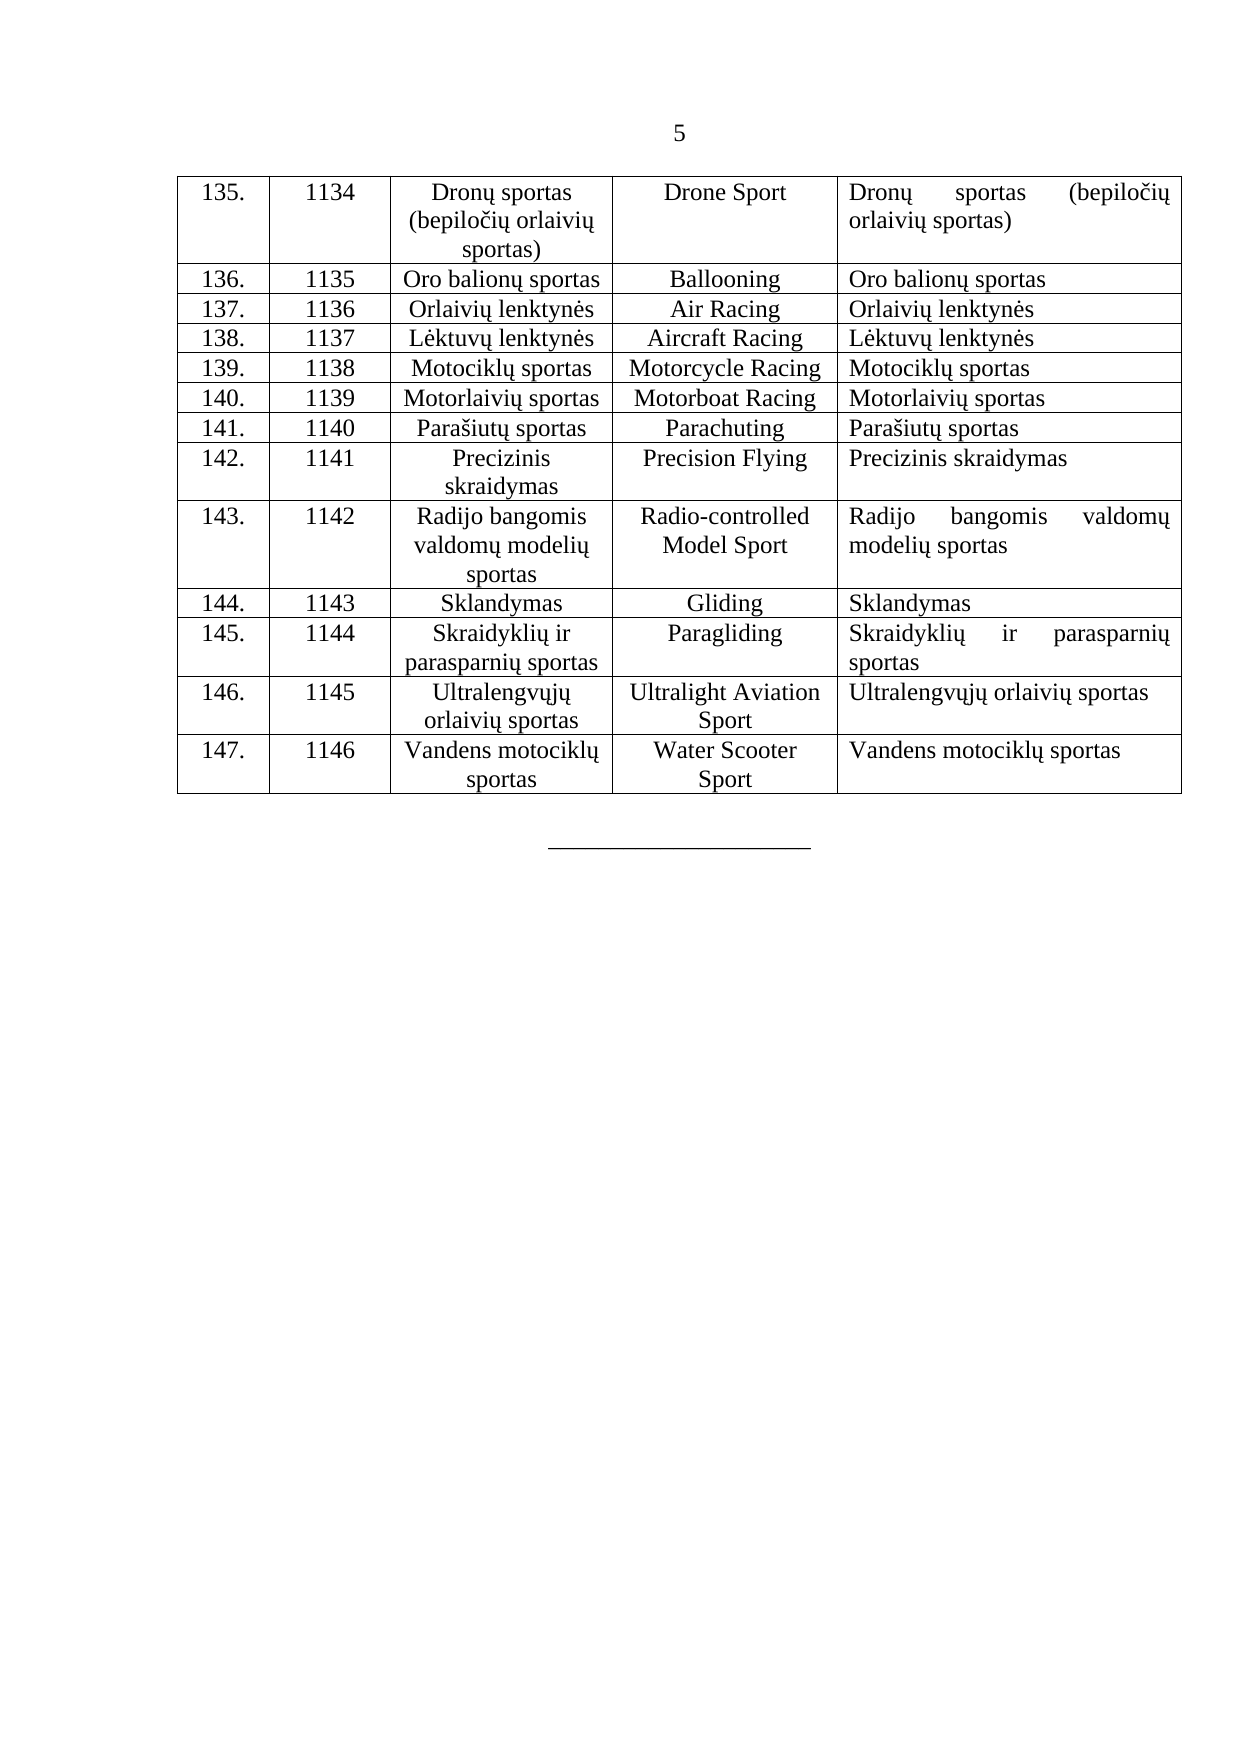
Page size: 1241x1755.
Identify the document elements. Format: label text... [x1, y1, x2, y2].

table_cell Radijo bangomis valdomų modelių sportas [838, 501, 1181, 587]
table_cell Sklandymas [838, 589, 1181, 617]
table_cell Gliding [613, 589, 837, 617]
table_cell Skraidyklių ir parasparnių sportas [838, 618, 1181, 676]
table_cell Water Scooter Sport [613, 735, 837, 793]
table_cell Ultralengvųjų orlaivių sportas [391, 677, 612, 734]
table_cell 1134 [270, 177, 390, 263]
table_cell Dronų sportas (bepiločių orlaivių sportas) [838, 177, 1181, 263]
table_cell Orlaivių lenktynės [838, 294, 1181, 322]
table_cell 1137 [270, 324, 390, 352]
table_cell Dronų sportas (bepiločių orlaivių sportas) [391, 177, 612, 263]
table_cell 135. [178, 177, 269, 263]
table_cell 1146 [270, 735, 390, 793]
table_cell Parašiutų sportas [391, 413, 612, 442]
table_cell Lėktuvų lenktynės [391, 324, 612, 352]
table_cell 1142 [270, 501, 390, 587]
table_cell Ballooning [613, 264, 837, 293]
table_cell 1140 [270, 413, 390, 442]
table_cell 1143 [270, 589, 390, 617]
table_cell Parachuting [613, 413, 837, 442]
table_cell Oro balionų sportas [391, 264, 612, 293]
table_cell Motorboat Racing [613, 383, 837, 412]
table_cell Precision Flying [613, 443, 837, 500]
table_cell 147. [178, 735, 269, 793]
table_cell Precizinis skraidymas [838, 443, 1181, 500]
table_cell Ultralengvųjų orlaivių sportas [838, 677, 1181, 734]
table_cell 141. [178, 413, 269, 442]
table_cell 1138 [270, 353, 390, 382]
table_cell Drone Sport [613, 177, 837, 263]
table_cell 138. [178, 324, 269, 352]
table_cell 140. [178, 383, 269, 412]
table_cell Oro balionų sportas [838, 264, 1181, 293]
table_cell Lėktuvų lenktynės [838, 324, 1181, 352]
table_cell 145. [178, 618, 269, 676]
table_cell 139. [178, 353, 269, 382]
table_cell Motorcycle Racing [613, 353, 837, 382]
table_cell 1141 [270, 443, 390, 500]
table_cell Air Racing [613, 294, 837, 322]
table_cell Vandens motociklų sportas [838, 735, 1181, 793]
table_cell Skraidyklių ir parasparnių sportas [391, 618, 612, 676]
table_cell Radio-controlled Model Sport [613, 501, 837, 587]
table_cell Motorlaivių sportas [391, 383, 612, 412]
table_cell Motorlaivių sportas [838, 383, 1181, 412]
table_cell Vandens motociklų sportas [391, 735, 612, 793]
table_cell Aircraft Racing [613, 324, 837, 352]
table_cell 1144 [270, 618, 390, 676]
table_cell Precizinis skraidymas [391, 443, 612, 500]
table_cell 1145 [270, 677, 390, 734]
table_cell Radijo bangomis valdomų modelių sportas [391, 501, 612, 587]
text _____________________ [177, 823, 1181, 851]
table_cell Paragliding [613, 618, 837, 676]
table_cell 143. [178, 501, 269, 587]
table_cell 1139 [270, 383, 390, 412]
table_cell 146. [178, 677, 269, 734]
table_cell 136. [178, 264, 269, 293]
table_cell Motociklų sportas [391, 353, 612, 382]
table_cell 1136 [270, 294, 390, 322]
table_cell Parašiutų sportas [838, 413, 1181, 442]
table_cell 1135 [270, 264, 390, 293]
table_cell Orlaivių lenktynės [391, 294, 612, 322]
table_cell 137. [178, 294, 269, 322]
table_cell 142. [178, 443, 269, 500]
table_cell Ultralight Aviation Sport [613, 677, 837, 734]
table_cell Sklandymas [391, 589, 612, 617]
table_cell 144. [178, 589, 269, 617]
table_cell Motociklų sportas [838, 353, 1181, 382]
